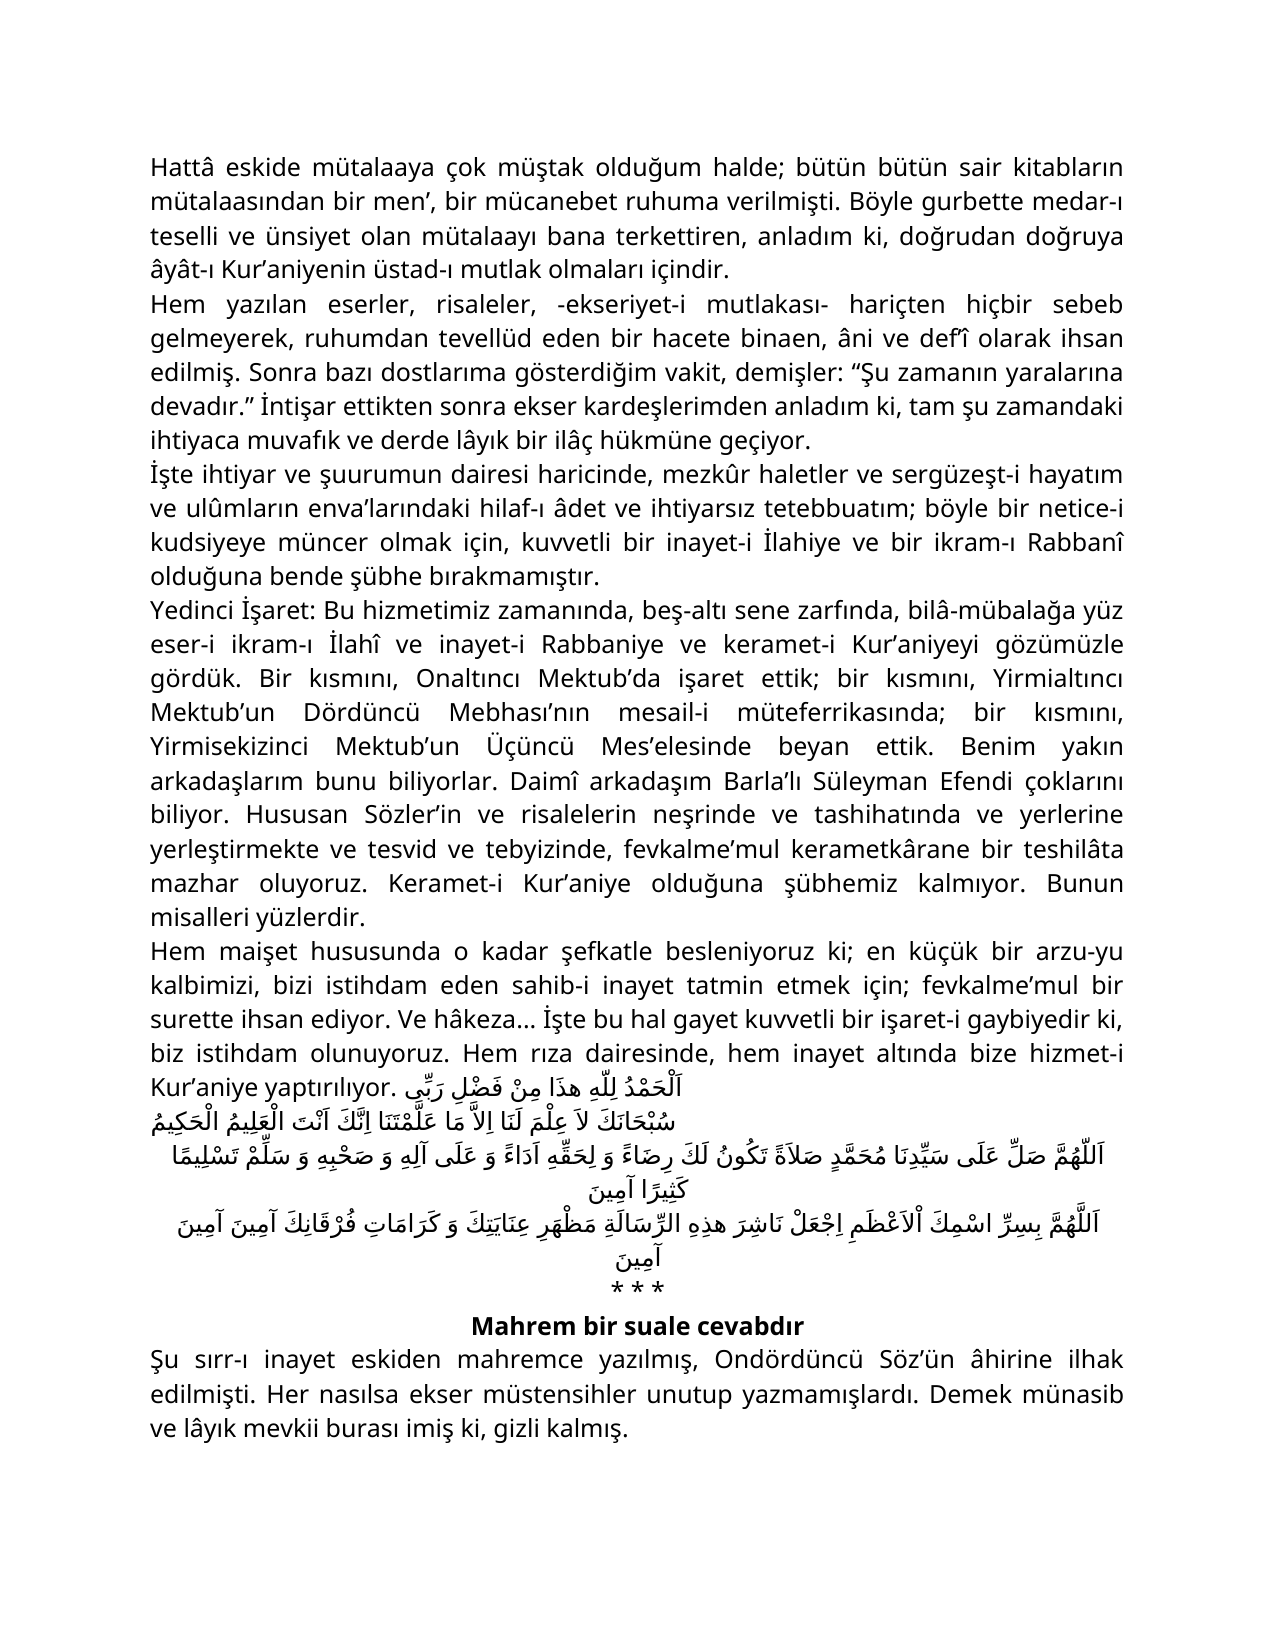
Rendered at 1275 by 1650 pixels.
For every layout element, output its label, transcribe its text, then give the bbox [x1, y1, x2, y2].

text Şu sırr-ı inayet eskiden mahremce yazılmış, Ondördüncü Söz’ün âhirine ilhak edilmişti. Her nasılsa ekser müstensihler unutup yazmamışlardı. Demek münasib ve lâyık mevkii burası imiş ki, gizli kalmış. [150, 1342, 1125, 1444]
text اَللَّهُمَّ بِسِرِّ اسْمِكَ اْلاَعْظَمِ اِجْعَلْ نَاشِرَ هذِهِ الرِّسَالَةِ مَظْهَرِ عِنَايَتِكَ وَ كَرَامَاتِ فُرْقَانِكَ آمِينَ آمِينَ آمِينَ [150, 1206, 1125, 1274]
text Hem yazılan eserler, risaleler, -ekseriyet-i mutlakası- hariçten hiçbir sebeb gelmeyerek, ruhumdan tevellüd eden bir hacete binaen, âni ve def’î olarak ihsan edilmiş. Sonra bazı dostlarıma gösterdiğim vakit, demişler: “Şu zamanın yaralarına devadır.” İntişar ettikten sonra ekser kardeşlerimden anladım ki, tam şu zamandaki ihtiyaca muvafık ve derde lâyık bir ilâç hükmüne geçiyor. [150, 286, 1125, 457]
text * * * [150, 1274, 1125, 1308]
subtitle Mahrem bir suale cevabdır [150, 1308, 1125, 1342]
text اَللّهُمَّ صَلِّ عَلَى سَيِّدِنَا مُحَمَّدٍ صَلاَةً تَكُونُ لَكَ رِضَاءً وَ لِحَقِّهِ اَدَاءً وَ عَلَى آلِهِ وَ صَحْبِهِ وَ سَلِّمْ تَسْلِيمًا كَثِيرًا آمِينَ [150, 1138, 1125, 1206]
text Hattâ eskide mütalaaya çok müştak olduğum halde; bütün bütün sair kitabların mütalaasından bir men’, bir mücanebet ruhuma verilmişti. Böyle gurbette medar-ı teselli ve ünsiyet olan mütalaayı bana terkettiren, anladım ki, doğrudan doğruya âyât-ı Kur’aniyenin üstad-ı mutlak olmaları içindir. [150, 150, 1125, 286]
text Hem maişet hususunda o kadar şefkatle besleniyoruz ki; en küçük bir arzu-yu kalbimizi, bizi istihdam eden sahib-i inayet tatmin etmek için; fevkalme’mul bir surette ihsan ediyor. Ve hâkeza... İşte bu hal gayet kuvvetli bir işaret-i gaybiyedir ki, biz istihdam olunuyoruz. Hem rıza dairesinde, hem inayet altında bize hizmet-i Kur’aniye yaptırılıyor. اَلْحَمْدُ لِلّهِ هذَا مِنْ فَضْلِ رَبِّى [150, 933, 1125, 1104]
text İşte ihtiyar ve şuurumun dairesi haricinde, mezkûr haletler ve sergüzeşt-i hayatım ve ulûmların enva’larındaki hilaf-ı âdet ve ihtiyarsız tetebbuatım; böyle bir netice-i kudsiyeye müncer olmak için, kuvvetli bir inayet-i İlahiye ve bir ikram-ı Rabbanî olduğuna bende şübhe bırakmamıştır. [150, 457, 1125, 593]
text Yedinci İşaret: Bu hizmetimiz zamanında, beş-altı sene zarfında, bilâ-mübalağa yüz eser-i ikram-ı İlahî ve inayet-i Rabbaniye ve keramet-i Kur’aniyeyi gözümüzle gördük. Bir kısmını, Onaltıncı Mektub’da işaret ettik; bir kısmını, Yirmialtıncı Mektub’un Dördüncü Mebhası’nın mesail-i müteferrikasında; bir kısmını, Yirmisekizinci Mektub’un Üçüncü Mes’elesinde beyan ettik. Benim yakın arkadaşlarım bunu biliyorlar. Daimî arkadaşım Barla’lı Süleyman Efendi çoklarını biliyor. Hususan Sözler’in ve risalelerin neşrinde ve tashihatında ve yerlerine yerleştirmekte ve tesvid ve tebyizinde, fevkalme’mul kerametkârane bir teshilâta mazhar oluyoruz. Keramet-i Kur’aniye olduğuna şübhemiz kalmıyor. Bunun misalleri yüzlerdir. [150, 593, 1125, 933]
text سُبْحَانَكَ لاَ عِلْمَ لَنَا اِلاَّ مَا عَلَّمْتَنَا اِنَّكَ اَنْتَ الْعَلِيمُ الْحَكِيمُ [150, 1104, 1125, 1138]
